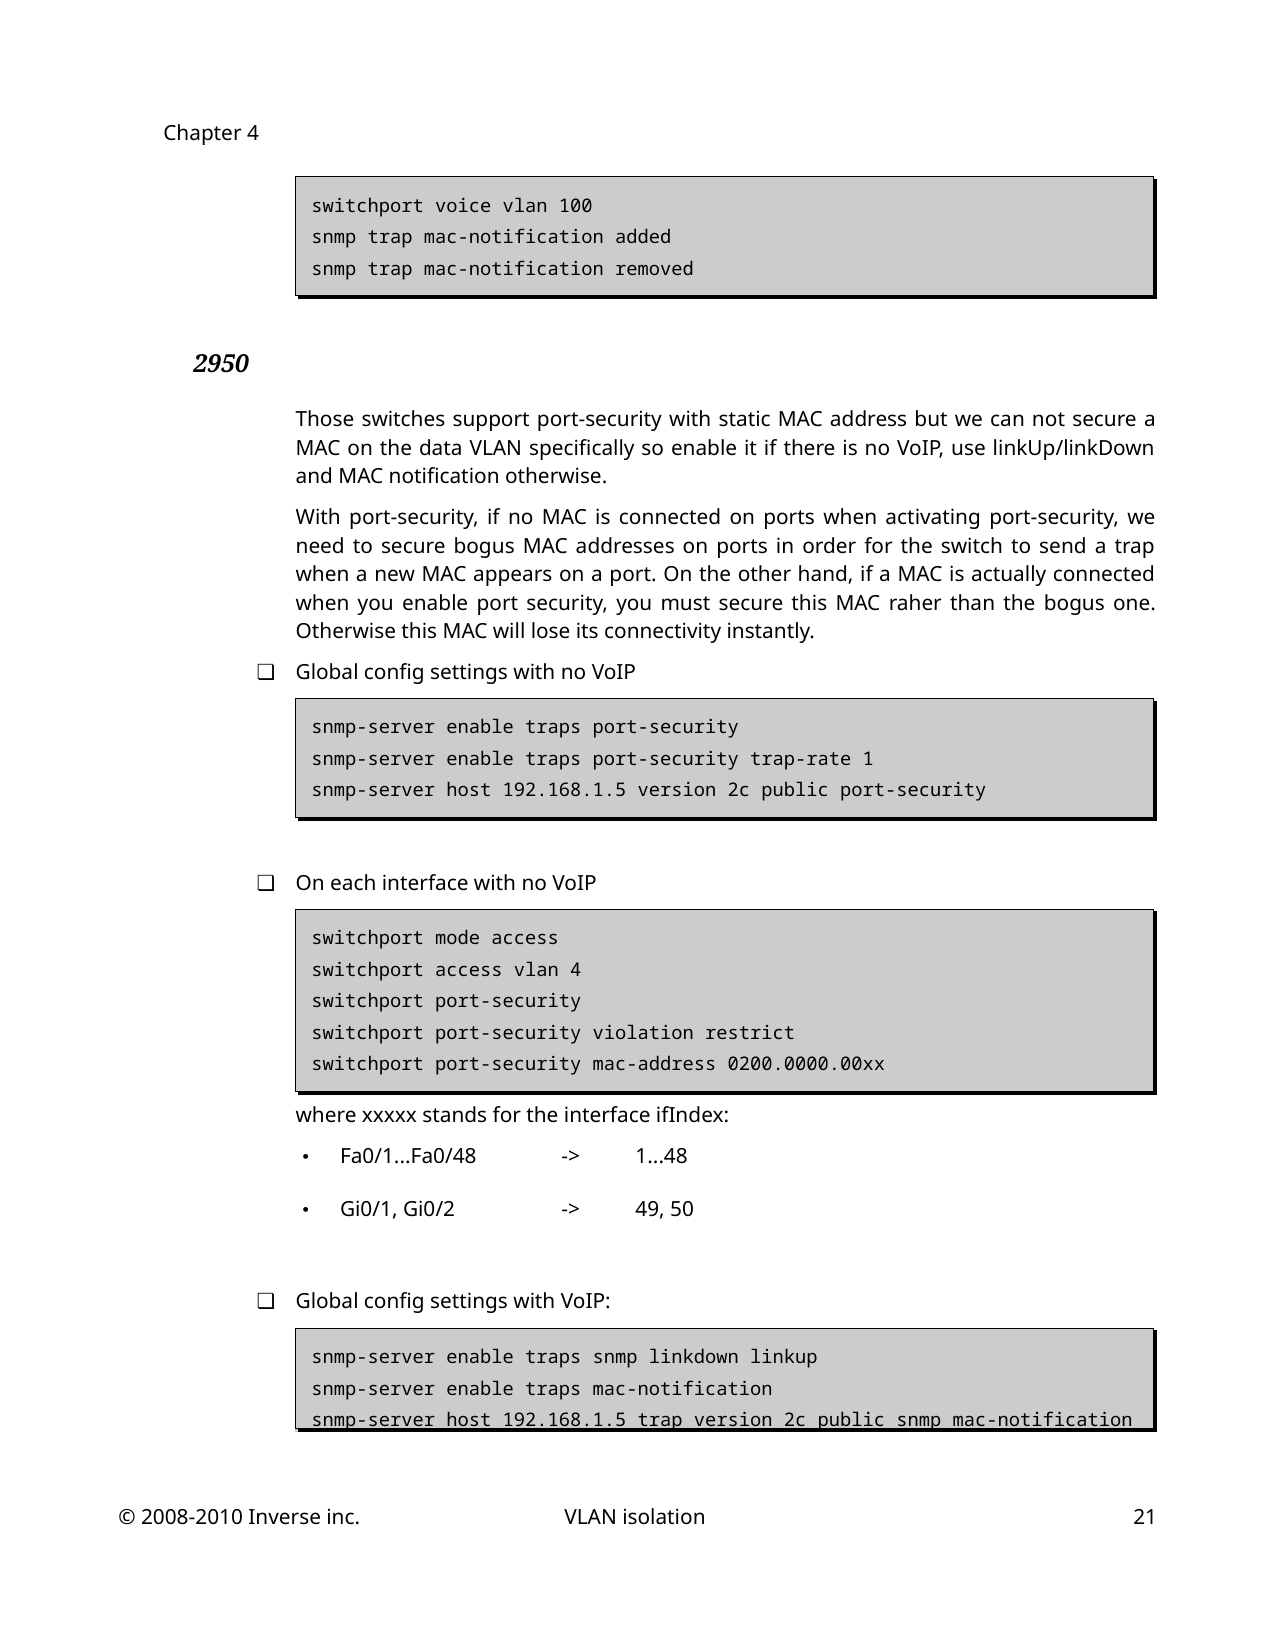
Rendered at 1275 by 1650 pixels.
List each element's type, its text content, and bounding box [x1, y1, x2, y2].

text With port-security, if no MAC is connected on ports when activating port-security, we need to secure bogus MAC addresses on ports in order for the switch to send a trap when a new MAC appears on a port. On the other hand, if a MAC is actually connected when you enable port security, you must secure this MAC raher than the bogus one. Otherwise this MAC will lose its connectivity instantly. [295, 502, 1157, 644]
list Fa0/1...Fa0/48 -> 1...48 [302, 1142, 1157, 1170]
text switchport access vlan 4 [296, 940, 1153, 972]
text switchport port-security violation restrict [296, 1003, 1153, 1034]
text switchport port-security mac-address 0200.0000.00xx [296, 1034, 1153, 1091]
text snmp-server host 192.168.1.5 trap version 2c public snmp mac-notification [296, 1391, 1153, 1428]
text switchport voice vlan 100 [296, 177, 1153, 207]
subtitle 2950 [156, 346, 1157, 380]
text snmp-server enable traps port-security [296, 699, 1153, 729]
text switchport port-security [296, 972, 1153, 1003]
list ❏ On each interface with no VoIP [256, 868, 1157, 896]
text snmp trap mac-notification added [296, 207, 1153, 239]
text snmp-server enable traps port-security trap-rate 1 [296, 729, 1153, 761]
list ❏ Global config settings with no VoIP [256, 657, 1157, 685]
text snmp-server enable traps mac-notification [296, 1359, 1153, 1391]
text snmp-server enable traps snmp linkdown linkup [296, 1329, 1153, 1359]
list Gi0/1, Gi0/2 -> 49, 50 [302, 1194, 1157, 1222]
text snmp trap mac-notification removed [296, 239, 1153, 295]
text where xxxxx stands for the interface ifIndex: [295, 1101, 1157, 1129]
text Those switches support port-security with static MAC address but we can not secure a MAC on the data VLAN specifically so enable it if there is no VoIP, use linkUp/linkDown and MAC notification otherwise. [295, 404, 1157, 490]
text switchport mode access [296, 910, 1153, 940]
list ❏ Global config settings with VoIP: [256, 1287, 1157, 1315]
text snmp-server host 192.168.1.5 version 2c public port-security [296, 761, 1153, 817]
